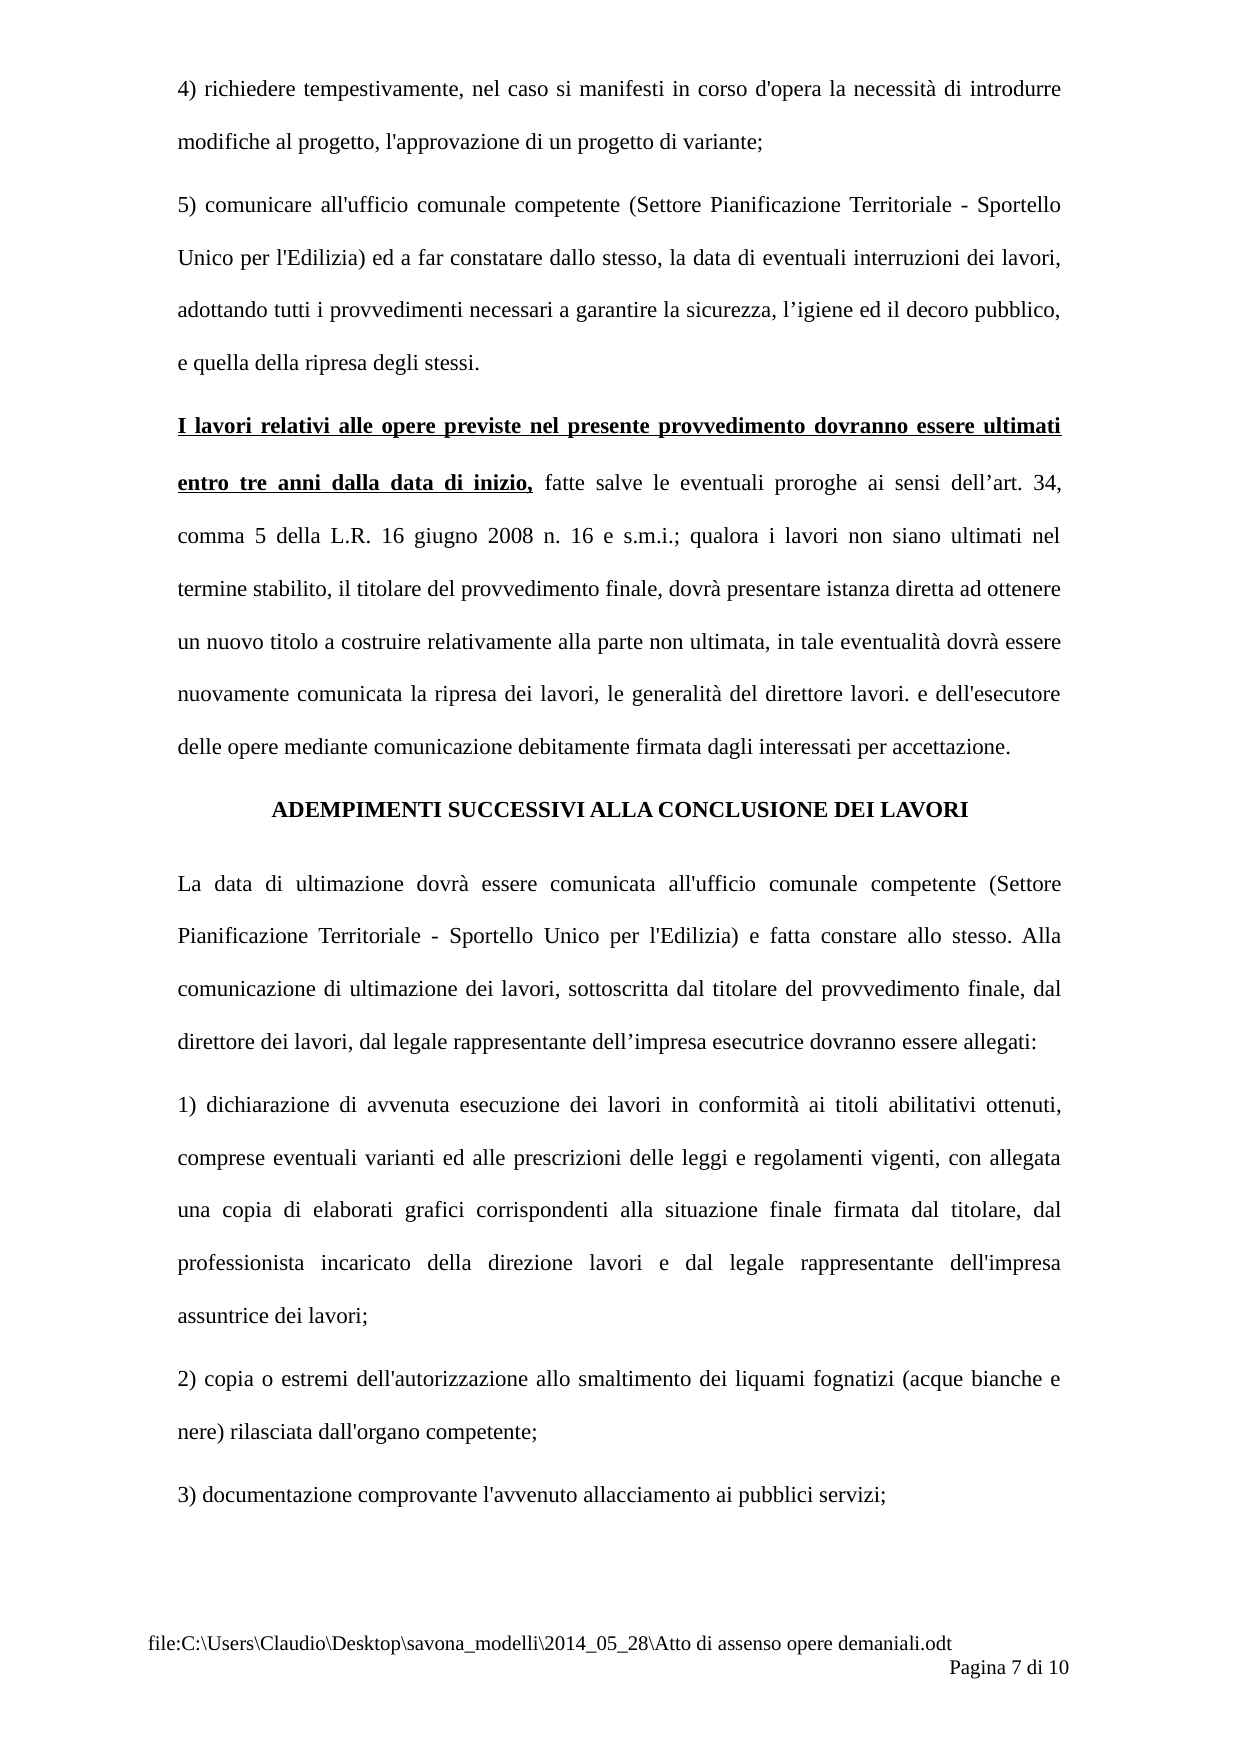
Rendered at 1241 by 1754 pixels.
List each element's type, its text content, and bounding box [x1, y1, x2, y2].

text 1) dichiarazione di avvenuta esecuzione dei lavori in conformità ai titoli abilitativi ottenuti, comprese eventuali varianti ed alle prescrizioni delle leggi e regolamenti vigenti, con allegata una copia di elaborati grafici corrispondenti alla situazione finale firmata dal titolare, dal professionista incaricato della direzione lavori e dal legale rappresentante dell'impresa assuntrice dei lavori; [177, 1091, 1063, 1328]
text 3) documentazione comprovante l'avvenuto allacciamento ai pubblici servizi; [177, 1481, 1063, 1507]
text I lavori relativi alle opere previste nel presente provvedimento dovranno essere ultimati entro tre anni dalla data di inizio, fatte salve le eventuali proroghe ai sensi dell’art. 34, comma 5 della L.R. 16 giugno 2008 n. 16 e s.m.i.; qualora i lavori non siano ultimati nel termine stabilito, il titolare del provvedimento finale, dovrà presentare istanza diretta ad ottenere un nuovo titolo a costruire relativamente alla parte non ultimata, in tale eventualità dovrà essere nuovamente comunicata la ripresa dei lavori, le generalità del direttore lavori. e dell'esecutore delle opere mediante comunicazione debitamente firmata dagli interessati per accettazione. [177, 412, 1063, 759]
text 2) copia o estremi dell'autorizzazione allo smaltimento dei liquami fognatizi (acque bianche e nere) rilasciata dall'organo competente; [177, 1365, 1063, 1444]
text ADEMPIMENTI SUCCESSIVI ALLA CONCLUSIONE DEI LAVORI [148, 796, 1092, 823]
text La data di ultimazione dovrà essere comunicata all'ufficio comunale competente (Settore Pianificazione Territoriale - Sportello Unico per l'Edilizia) e fatta constare allo stesso. Alla comunicazione di ultimazione dei lavori, sottoscritta dal titolare del provvedimento finale, dal direttore dei lavori, dal legale rappresentante dell’impresa esecutrice dovranno essere allegati: [177, 870, 1063, 1054]
text 4) richiedere tempestivamente, nel caso si manifesti in corso d'opera la necessità di introdurre modifiche al progetto, l'approvazione di un progetto di variante; [177, 75, 1063, 154]
text 5) comunicare all'ufficio comunale competente (Settore Pianificazione Territoriale - Sportello Unico per l'Edilizia) ed a far constatare dallo stesso, la data di eventuali interruzioni dei lavori, adottando tutti i provvedimenti necessari a garantire la sicurezza, l’igiene ed il decoro pubblico, e quella della ripresa degli stessi. [177, 191, 1063, 375]
